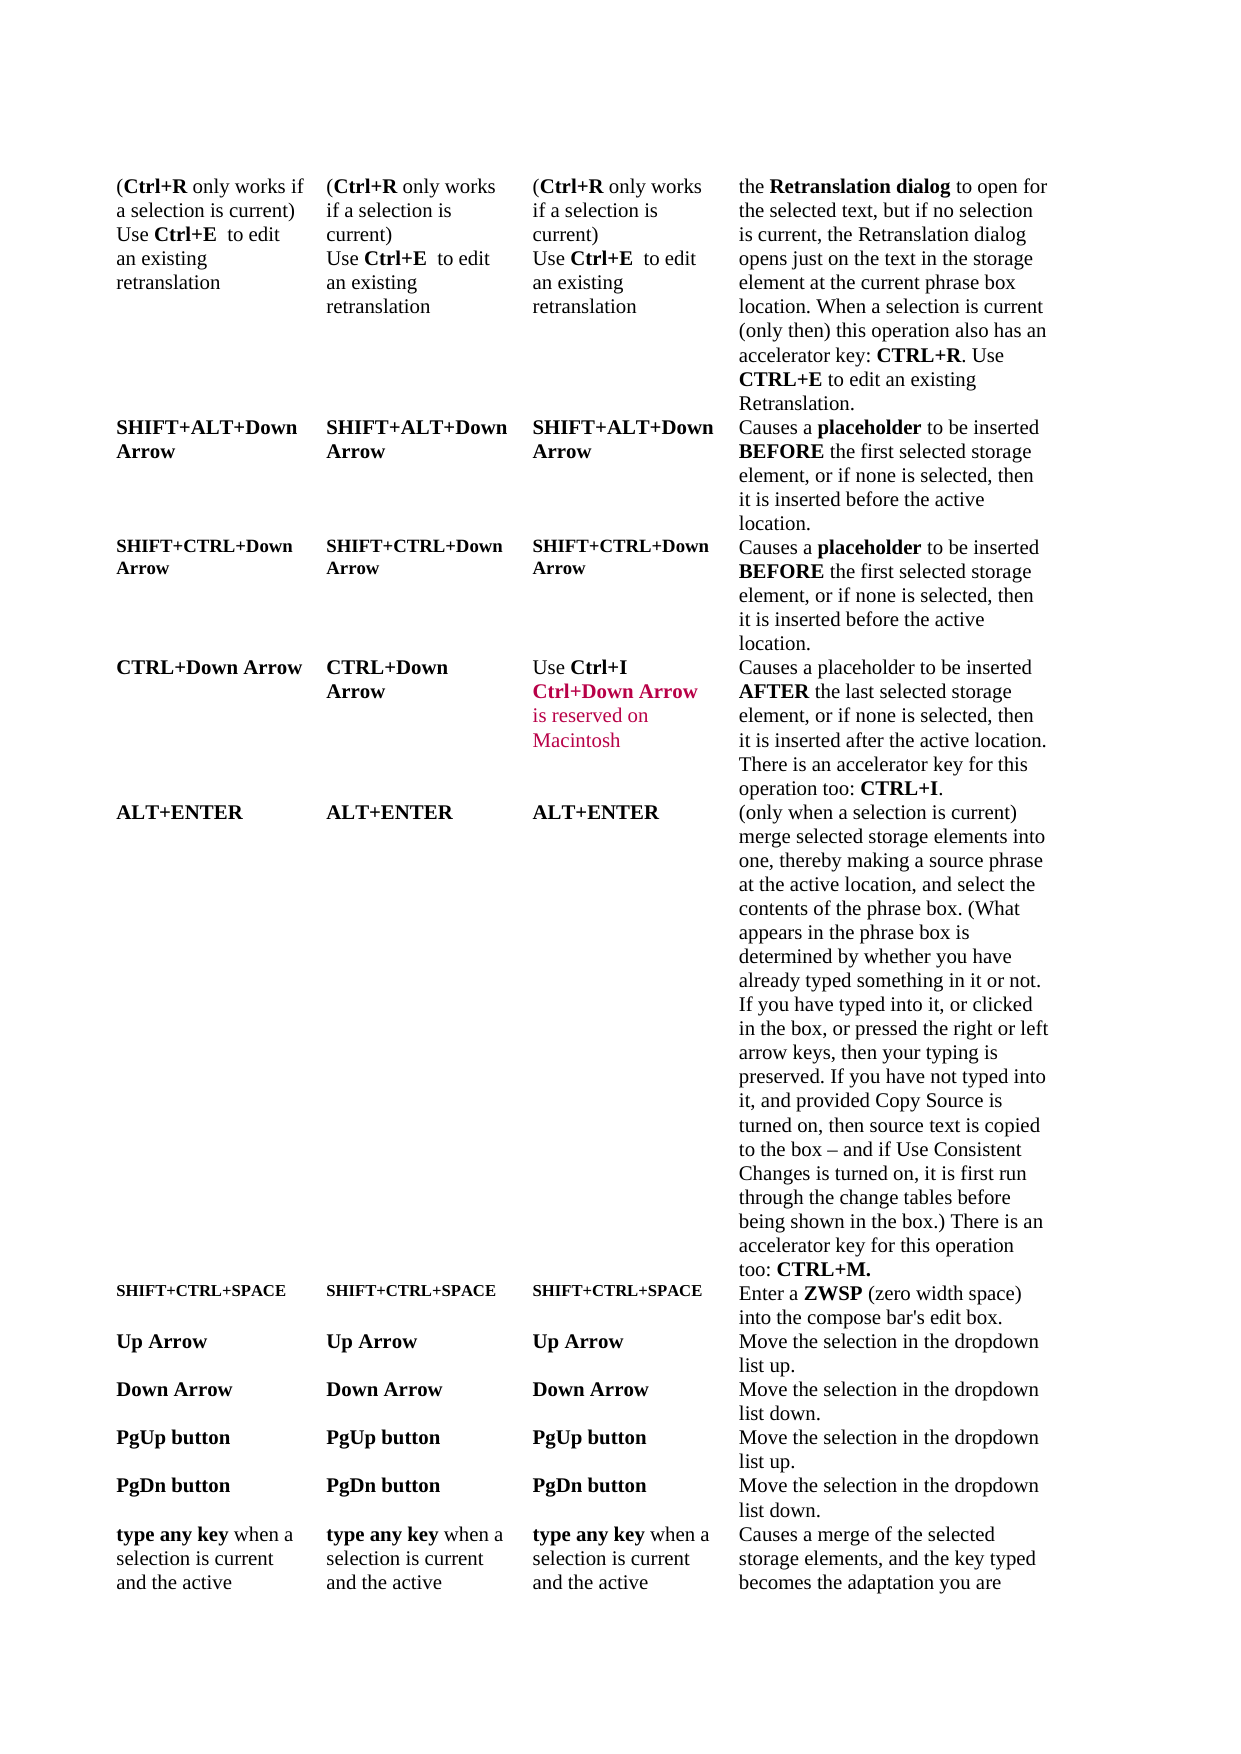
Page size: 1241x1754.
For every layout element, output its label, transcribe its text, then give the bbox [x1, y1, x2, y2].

table_cell Up Arrow [105, 1329, 315, 1377]
table_cell Up Arrow [521, 1329, 727, 1377]
table_cell SHIFT+ALT+Down Arrow [315, 415, 521, 535]
table_cell Causes a placeholder to be inserted BEFORE the first selected storage element, or if none is selected, then it is inserted before the active location. [728, 535, 1062, 655]
table_cell PgUp button [521, 1425, 727, 1473]
table_cell (Ctrl+R only works if a selection is current) Use Ctrl+E to edit an existing retranslation [105, 174, 315, 415]
table_cell PgDn button [105, 1474, 315, 1522]
table_cell Move the selection in the dropdown list down. [728, 1377, 1062, 1425]
table_cell SHIFT+ALT+Down Arrow [105, 415, 315, 535]
table_cell SHIFT+CTRL+SPACE [315, 1281, 521, 1329]
table_cell SHIFT+CTRL+Down Arrow [105, 535, 315, 655]
table_cell PgUp button [105, 1425, 315, 1473]
table_cell Down Arrow [315, 1377, 521, 1425]
table_cell (Ctrl+R only works if a selection is current) Use Ctrl+E to edit an existing retranslation [521, 174, 727, 415]
table_cell Causes a placeholder to be inserted BEFORE the first selected storage element, or if none is selected, then it is inserted before the active location. [728, 415, 1062, 535]
table_cell Use Ctrl+I Ctrl+Down Arrow is reserved on Macintosh [521, 655, 727, 800]
table_cell ALT+ENTER [521, 800, 727, 1281]
table_cell SHIFT+CTRL+SPACE [105, 1281, 315, 1329]
table_cell Causes a placeholder to be inserted AFTER the last selected storage element, or if none is selected, then it is inserted after the active location. There is an accelerator key for this operation too: CTRL+I. [728, 655, 1062, 800]
table_cell Move the selection in the dropdown list down. [728, 1474, 1062, 1522]
table_cell Move the selection in the dropdown list up. [728, 1425, 1062, 1473]
table_cell SHIFT+CTRL+SPACE [521, 1281, 727, 1329]
table_cell (Ctrl+R only works if a selection is current) Use Ctrl+E to edit an existing retranslation [315, 174, 521, 415]
table_cell PgDn button [315, 1474, 521, 1522]
table_cell SHIFT+CTRL+Down Arrow [315, 535, 521, 655]
table_cell type any key when a selection is current and the active [315, 1522, 521, 1594]
table_cell (only when a selection is current) merge selected storage elements into one, thereby making a source phrase at the active location, and select the contents of the phrase box. (What appears in the phrase box is determined by whether you have already typed something in it or not. If you have typed into it, or clicked in the box, or pressed the right or left arrow keys, then your typing is preserved. If you have not typed into it, and provided Copy Source is turned on, then source text is copied to the box – and if Use Consistent Changes is turned on, it is first run through the change tables before being shown in the box.) There is an accelerator key for this operation too: CTRL+M. [728, 800, 1062, 1281]
table_cell PgDn button [521, 1474, 727, 1522]
table_cell type any key when a selection is current and the active [105, 1522, 315, 1594]
table_cell Causes a merge of the selected storage elements, and the key typed becomes the adaptation you are [728, 1522, 1062, 1594]
table_cell SHIFT+ALT+Down Arrow [521, 415, 727, 535]
table_cell ALT+ENTER [315, 800, 521, 1281]
table_cell PgUp button [315, 1425, 521, 1473]
table_cell Enter a ZWSP (zero width space) into the compose bar's edit box. [728, 1281, 1062, 1329]
table_cell Up Arrow [315, 1329, 521, 1377]
table_cell type any key when a selection is current and the active [521, 1522, 727, 1594]
table_cell the Retranslation dialog to open for the selected text, but if no selection is current, the Retranslation dialog opens just on the text in the storage element at the current phrase box location. When a selection is current (only then) this operation also has an accelerator key: CTRL+R. Use CTRL+E to edit an existing Retranslation. [728, 174, 1062, 415]
table_cell CTRL+Down Arrow [105, 655, 315, 800]
table_cell ALT+ENTER [105, 800, 315, 1281]
table_cell Down Arrow [105, 1377, 315, 1425]
table_cell Down Arrow [521, 1377, 727, 1425]
table_cell SHIFT+CTRL+Down Arrow [521, 535, 727, 655]
table_cell Move the selection in the dropdown list up. [728, 1329, 1062, 1377]
table_cell CTRL+Down Arrow [315, 655, 521, 800]
